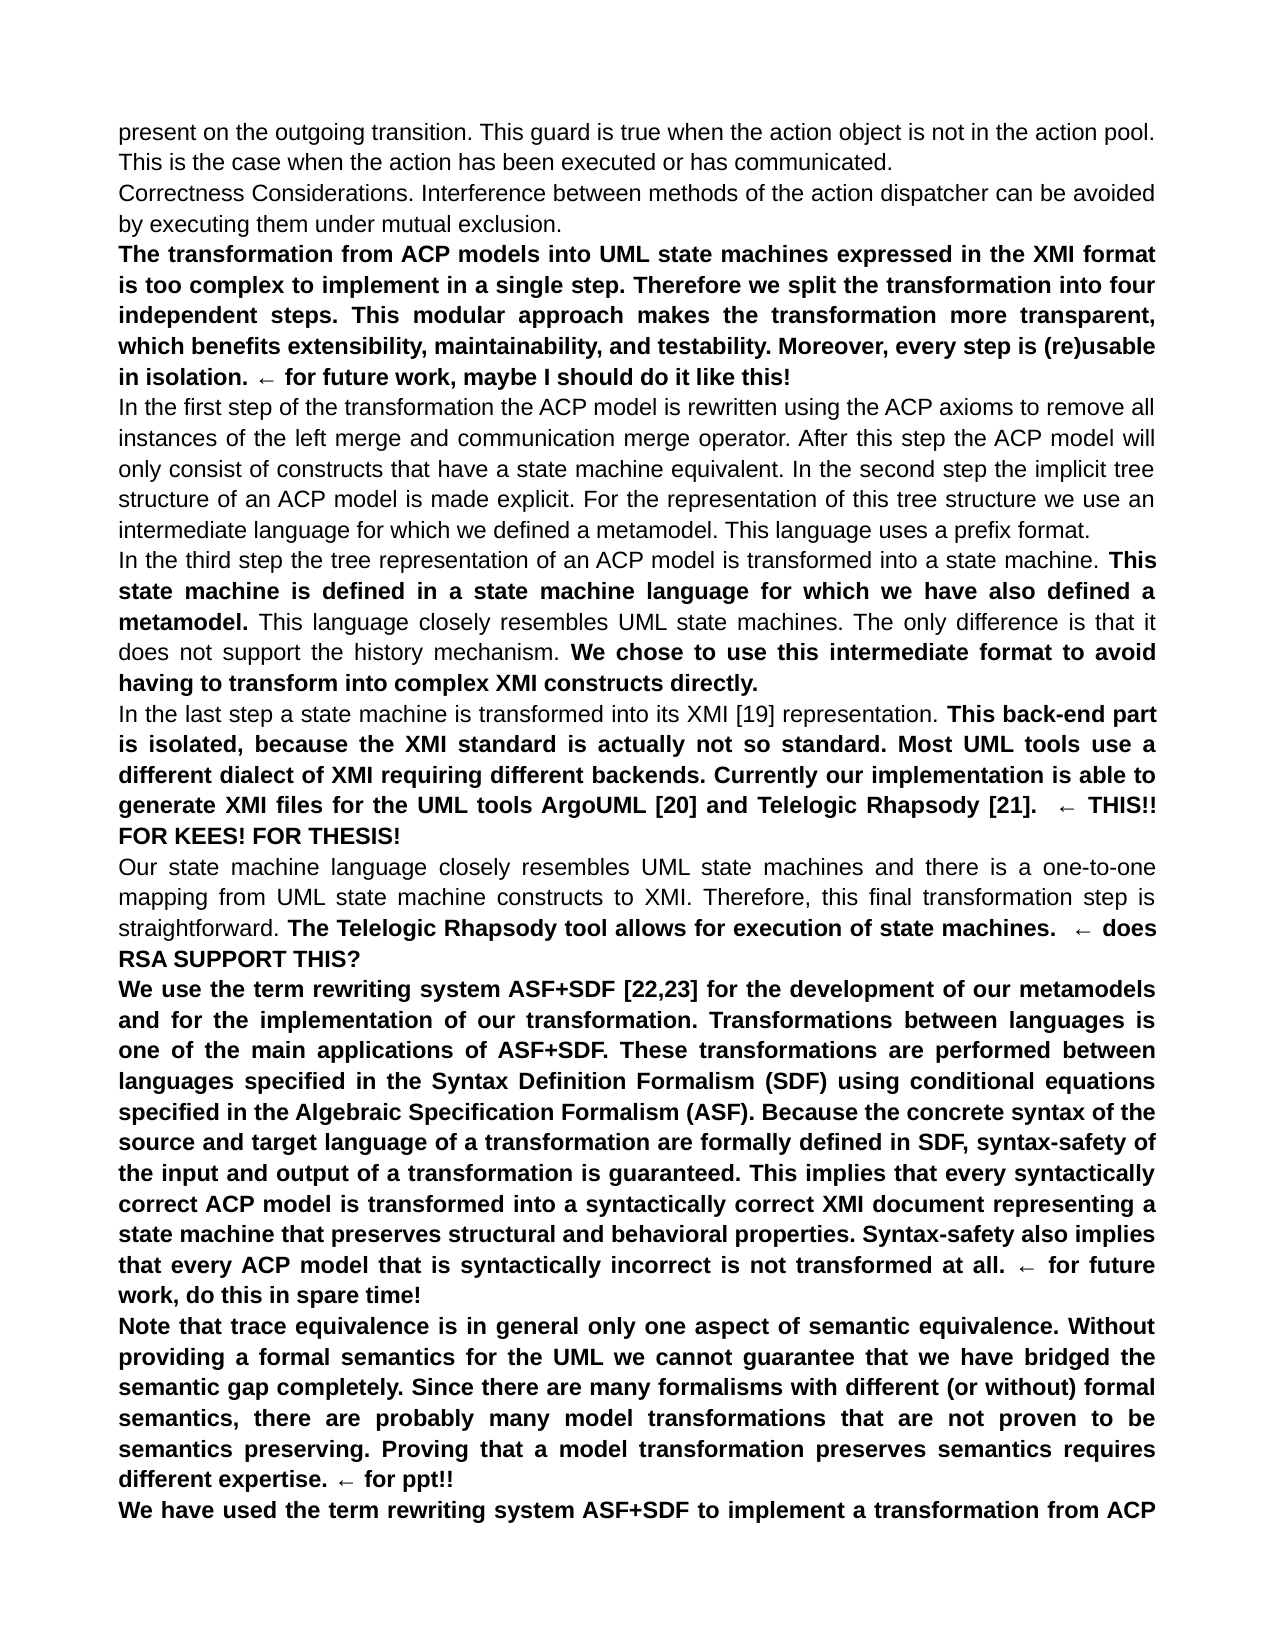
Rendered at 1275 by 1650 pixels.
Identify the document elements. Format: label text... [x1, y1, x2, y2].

text The transformation from ACP models into UML state machines expressed in the XMI format is too complex to implement in a single step. Therefore we split the transformation into four independent steps. This modular approach makes the transformation more transparent, which benefits extensibility, maintainability, and testability. Moreover, every step is (re)usable in isolation. ← for future work, maybe I should do it like this! [118, 241, 1157, 390]
text present on the outgoing transition. This guard is true when the action object is not in the action pool. This is the case when the action has been executed or has communicated. [118, 118, 1157, 176]
text Our state machine language closely resembles UML state machines and there is a one-to-one mapping from UML state machine constructs to XMI. Therefore, this final transformation step is straightforward. The Telelogic Rhapsody tool allows for execution of state machines. ← does RSA SUPPORT THIS? [118, 853, 1157, 972]
text In the last step a state machine is transformed into its XMI [19] representation. This back-end part is isolated, because the XMI standard is actually not so standard. Most UML tools use a different dialect of XMI requiring different backends. Currently our implementation is able to generate XMI files for the UML tools ArgoUML [20] and Telelogic Rhapsody [21]. ← THIS!! FOR KEES! FOR THESIS! [118, 700, 1157, 849]
text Correctness Considerations. Interference between methods of the action dispatcher can be avoided by executing them under mutual exclusion. [118, 179, 1157, 237]
text In the first step of the transformation the ACP model is rewritten using the ACP axioms to remove all instances of the left merge and communication merge operator. After this step the ACP model will only consist of constructs that have a state machine equivalent. In the second step the implicit tree structure of an ACP model is made explicit. For the representation of this tree structure we use an intermediate language for which we defined a metamodel. This language uses a prefix format. [118, 394, 1157, 543]
text In the third step the tree representation of an ACP model is transformed into a state machine. This state machine is defined in a state machine language for which we have also defined a metamodel. This language closely resembles UML state machines. The only difference is that it does not support the history mechanism. We chose to use this intermediate format to avoid having to transform into complex XMI constructs directly. [118, 547, 1157, 696]
text We use the term rewriting system ASF+SDF [22,23] for the development of our metamodels and for the implementation of our transformation. Transformations between languages is one of the main applications of ASF+SDF. These transformations are performed between languages specified in the Syntax Definition Formalism (SDF) using conditional equations specified in the Algebraic Specification Formalism (ASF). Because the concrete syntax of the source and target language of a transformation are formally defined in SDF, syntax-safety of the input and output of a transformation is guaranteed. This implies that every syntactically correct ACP model is transformed into a syntactically correct XMI document representing a state machine that preserves structural and behavioral properties. Syntax-safety also implies that every ACP model that is syntactically incorrect is not transformed at all. ← for future work, do this in spare time! [118, 976, 1157, 1309]
text Note that trace equivalence is in general only one aspect of semantic equivalence. Without providing a formal semantics for the UML we cannot guarantee that we have bridged the semantic gap completely. Since there are many formalisms with different (or without) formal semantics, there are probably many model transformations that are not proven to be semantics preserving. Proving that a model transformation preserves semantics requires different expertise. ← for ppt!! [118, 1312, 1157, 1492]
text We have used the term rewriting system ASF+SDF to implement a transformation from ACP [118, 1496, 1157, 1523]
